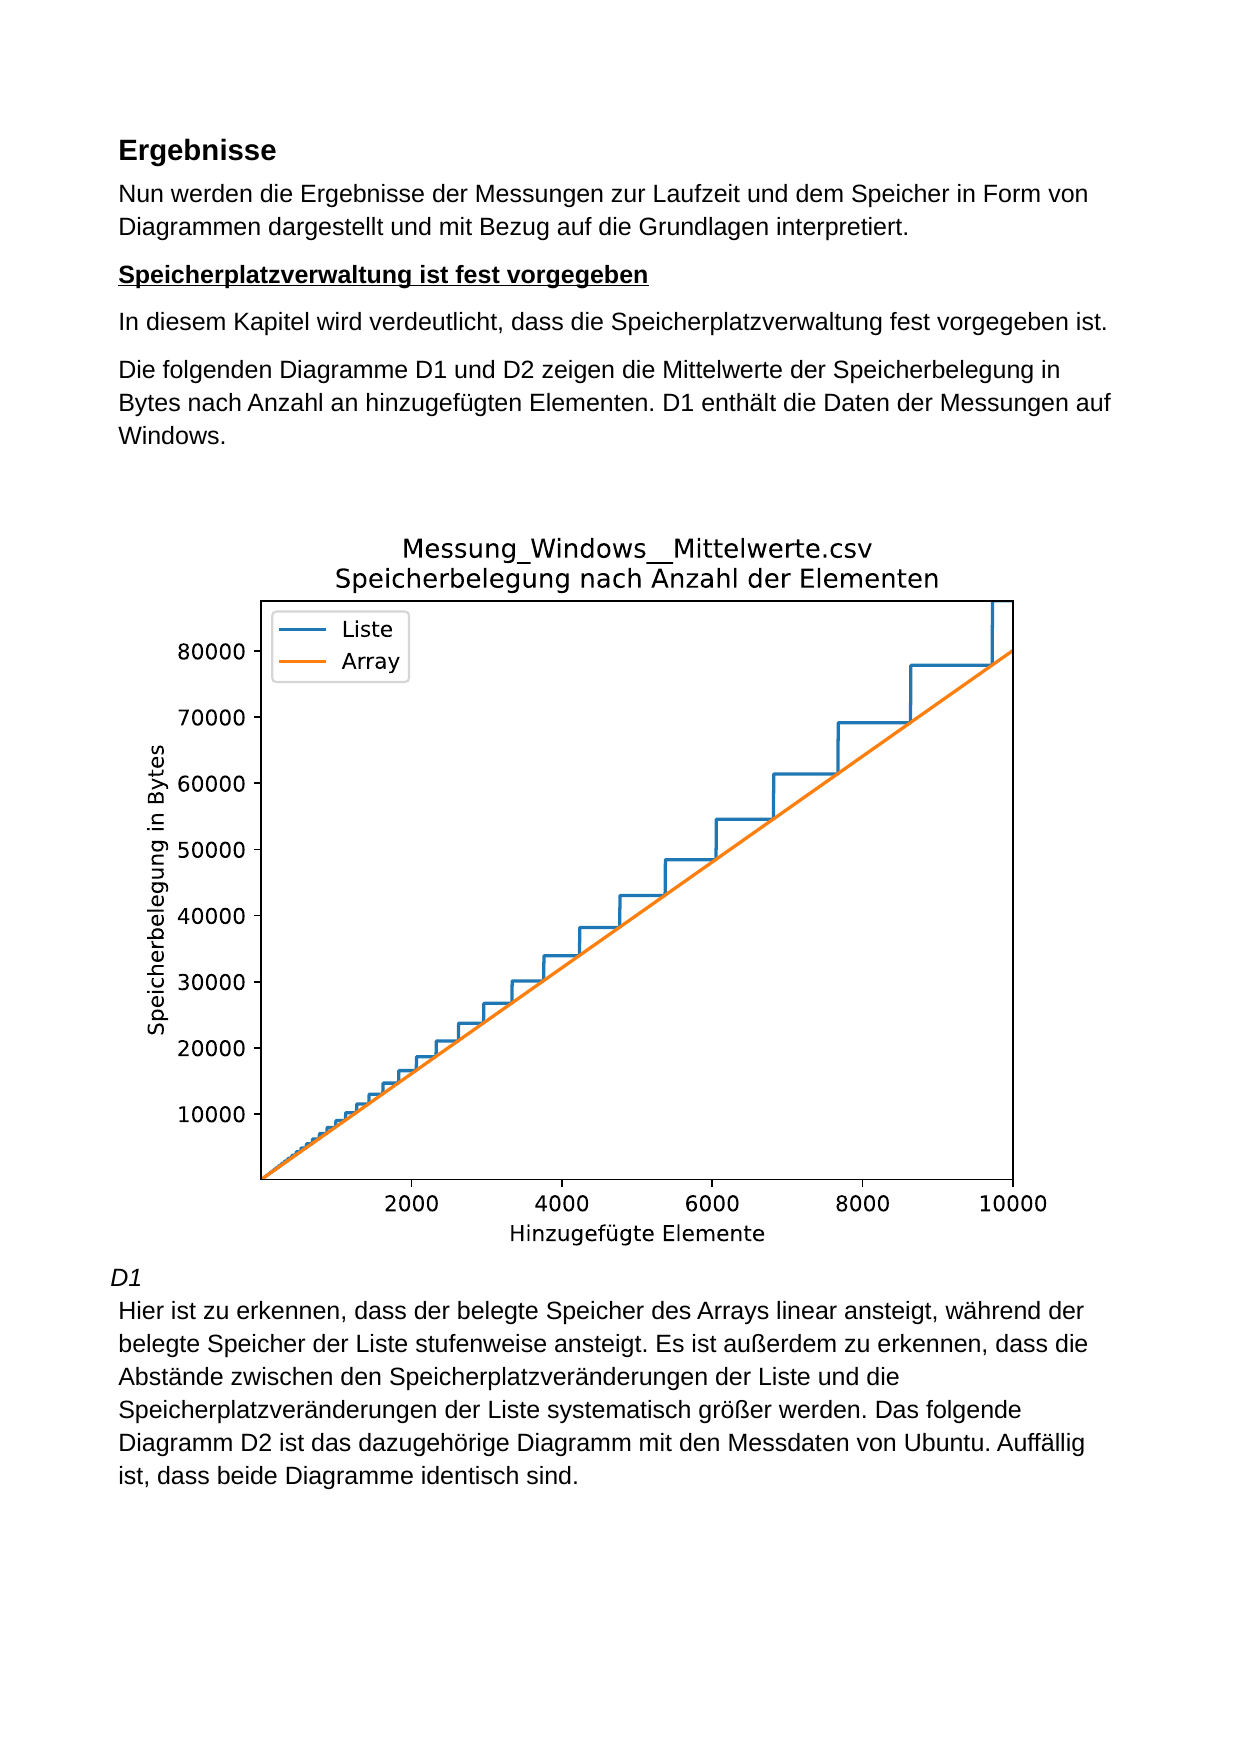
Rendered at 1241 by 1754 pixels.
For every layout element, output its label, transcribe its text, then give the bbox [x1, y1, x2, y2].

text D1 [110, 522, 1114, 1292]
text In diesem Kapitel wird verdeutlicht, dass die Speicherplatzverwaltung fest vorgegeben ist. [118, 307, 1122, 336]
text Hier ist zu erkennen, dass der belegte Speicher des Arrays linear ansteigt, während der belegte Speicher der Liste stufenweise ansteigt. Es ist außerdem zu erkennen, dass die Abstände zwischen den Speicherplatzveränderungen der Liste und die Speicherplatzveränderungen der Liste systematisch größer werden. Das folgende Diagramm D2 ist das dazugehörige Diagramm mit den Messdaten von Ubuntu. Auffällig ist, dass beide Diagramme identisch sind. [110, 510, 1122, 1490]
text Speicherplatzverwaltung ist fest vorgegeben [118, 259, 1122, 288]
text Die folgenden Diagramme D1 und D2 zeigen die Mittelwerte der Speicherbelegung in Bytes nach Anzahl an hinzugefügten Elementen. D1 enthält die Daten der Messungen auf Windows. [118, 355, 1122, 449]
subtitle Ergebnisse [118, 133, 1122, 166]
text Nun werden die Ergebnisse der Messungen zur Laufzeit und dem Speicher in Form von Diagrammen dargestellt und mit Bezug auf die Grundlagen interpretiert. [118, 179, 1122, 241]
